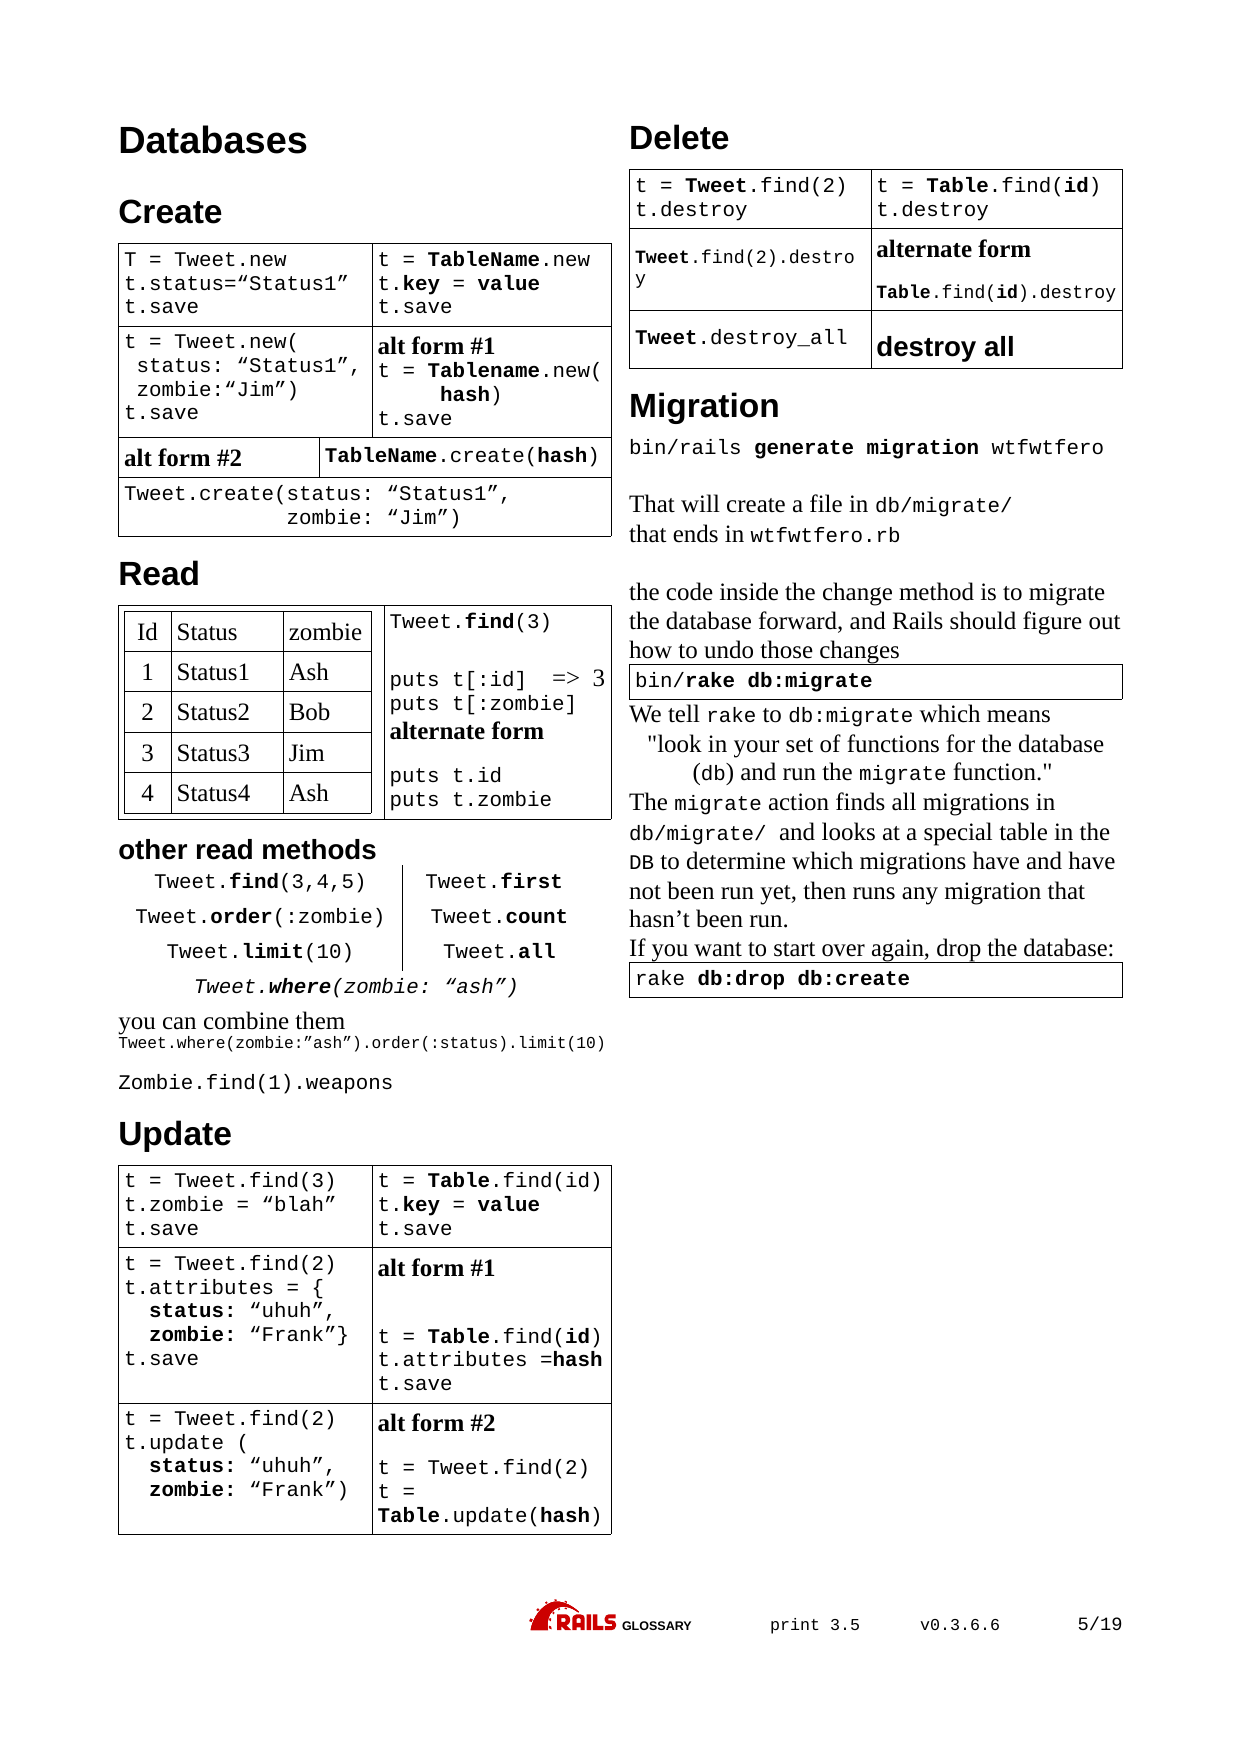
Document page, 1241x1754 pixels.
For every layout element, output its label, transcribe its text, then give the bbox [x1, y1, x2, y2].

table_header Id [125, 612, 171, 651]
table_cell Status3 [172, 733, 283, 772]
table_cell alt form #2 [119, 438, 319, 477]
table_cell 4 [125, 773, 171, 812]
subtitle Read [118, 554, 611, 592]
subtitle other read methods [118, 833, 611, 865]
table_cell destroy all [872, 311, 1122, 368]
table_header t = TableName.new t.key = value t.save [373, 244, 611, 326]
subtitle Create [118, 192, 611, 231]
table_cell Tweet.create(status: “Status1”, zombie: “Jim”) [119, 478, 611, 536]
text We tell rake to db:migrate which means [629, 700, 1122, 729]
table_header bin/rake db:migrate [630, 665, 1122, 699]
text you can combine them [118, 1006, 611, 1034]
table_header t = Table.find(id) t.key = value t.save [373, 1166, 611, 1247]
table_header Tweet.find(3,4,5) [118, 865, 402, 900]
table_header t = Tweet.find(3) t.zombie = “blah” t.save [119, 1166, 372, 1247]
table_header Tweet.find(3) puts t[:id] => 3 puts t[:zombie] alternate form puts t.id puts t.zombie [385, 606, 611, 818]
table_cell alt form #2 t = Tweet.find(2) t = Table.update(hash) [373, 1404, 611, 1534]
subtitle Databases [118, 118, 611, 162]
table_cell t = Tweet.new( status: “Status1”, zombie:“Jim”) t.save [119, 327, 372, 437]
table_cell Status1 [172, 652, 283, 691]
table_cell alt form #1 t = Table.find(id) t.attributes =hash t.save [373, 1248, 611, 1402]
text that ends in wtfwtfero.rb [629, 519, 1122, 549]
table_header [119, 606, 384, 818]
text That will create a file in db/migrate/ [629, 489, 1122, 519]
table_cell alt form #1 t = Tablename.new( hash) t.save [373, 327, 611, 437]
table_cell Tweet.limit(10) [118, 936, 402, 971]
table_cell t = Tweet.find(2) t.attributes = { status: “uhuh”, zombie: “Frank”} t.save [119, 1248, 372, 1402]
table_header T = Tweet.new t.status=“Status1” t.save [119, 244, 372, 326]
table_cell TableName.create(hash) [320, 438, 611, 477]
table_cell Tweet.destroy_all [630, 311, 871, 368]
table_cell t = Tweet.find(2) t.update ( status: “uhuh”, zombie: “Frank”) [119, 1404, 372, 1534]
table_cell 2 [125, 692, 171, 732]
table_header Tweet.first [403, 865, 596, 900]
text Tweet.where(zombie:”ash”).order(:status).limit(10) [118, 1034, 611, 1053]
text bin/rails generate migration wtfwtfero [629, 437, 1122, 461]
table_header Status [172, 612, 283, 651]
table_header t = Tweet.find(2) t.destroy [630, 170, 871, 228]
table_cell alternate form Table.find(id).destroy [872, 229, 1122, 310]
table_cell Tweet.where(zombie: “ash”) [118, 971, 596, 1006]
table_cell Ash [284, 652, 371, 691]
table_cell 1 [125, 652, 171, 691]
table_cell Ash [284, 773, 371, 812]
text The migrate action finds all migrations in db/migrate/ and looks at a special table in the DB to determine which migrations have and have not been run yet, then runs any migration that hasn’t been run. [629, 787, 1122, 933]
table_cell Tweet.find(2).destroy [630, 229, 871, 310]
subtitle Delete [629, 118, 1122, 157]
subtitle Migration [629, 386, 1122, 425]
subtitle Update [118, 1113, 611, 1152]
table_cell Bob [284, 692, 371, 732]
table_cell Status2 [172, 692, 283, 732]
text the code inside the change method is to migrate the database forward, and Rails should figure out how to undo those changes [629, 577, 1122, 664]
table_header t = Table.find(id) t.destroy [872, 170, 1122, 228]
table_cell 3 [125, 733, 171, 772]
table_cell Tweet.all [403, 936, 596, 971]
text If you want to start over again, drop the database: [629, 933, 1122, 962]
table_header zombie [284, 612, 371, 651]
table_cell Tweet.count [403, 900, 596, 936]
table_cell Status4 [172, 773, 283, 812]
table_cell Jim [284, 733, 371, 772]
table_cell Tweet.order(:zombie) [118, 900, 402, 936]
text Zombie.find(1).weapons [118, 1072, 611, 1096]
text "look in your set of functions for the database (db) and run the migrate function." [629, 729, 1122, 787]
table_header rake db:drop db:create [630, 963, 1122, 997]
